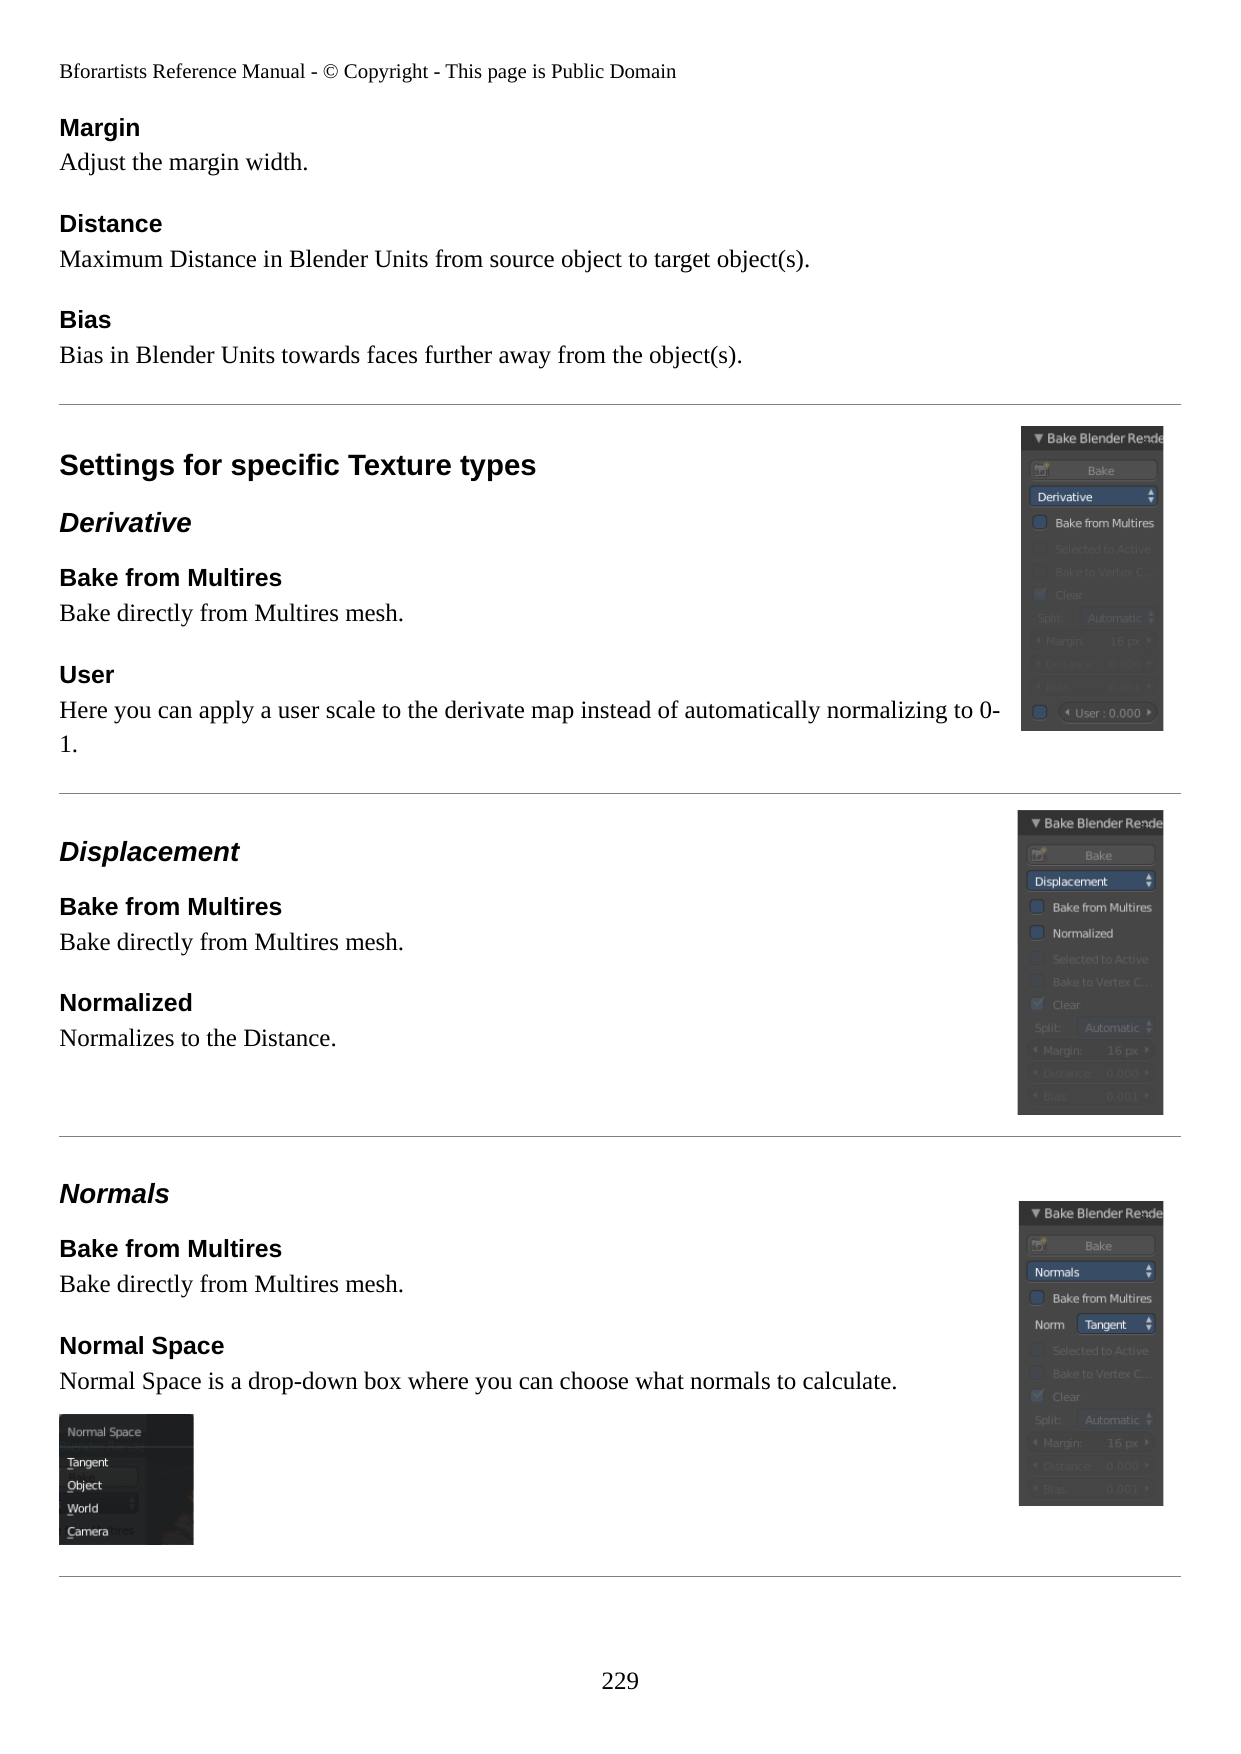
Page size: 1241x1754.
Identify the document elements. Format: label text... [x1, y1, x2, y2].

text Here you can apply a user scale to the derivate map instead of automatically normalizing to 0-1. [59, 695, 1181, 758]
subtitle Bias [59, 305, 1181, 334]
subtitle Normal Space [59, 1331, 1018, 1359]
picture [1021, 426, 1164, 731]
subtitle [1164, 1331, 1181, 1359]
text Maximum Distance in Blender Units from source object to target object(s). [59, 244, 1181, 272]
text Bake directly from Multires mesh. [59, 1269, 1018, 1298]
text Normalizes to the Distance. [59, 1023, 1017, 1052]
subtitle Displacement [59, 835, 1017, 867]
subtitle [1164, 507, 1181, 538]
picture [1017, 810, 1164, 1115]
subtitle Normals [59, 1178, 1181, 1209]
subtitle Normalized [59, 988, 1017, 1017]
picture [1018, 1201, 1164, 1506]
picture [59, 1414, 194, 1545]
subtitle [1164, 988, 1181, 1017]
subtitle Distance [59, 209, 1181, 237]
subtitle [1164, 892, 1181, 920]
text Bake directly from Multires mesh. [59, 598, 1021, 627]
subtitle Margin [59, 113, 1181, 141]
text Normal Space is a drop-down box where you can choose what normals to calculate. [59, 1366, 1018, 1394]
text Bake directly from Multires mesh. [59, 927, 1017, 955]
subtitle Bake from Multires [59, 1234, 1018, 1263]
subtitle [1164, 563, 1181, 592]
subtitle [1164, 660, 1181, 688]
subtitle [1164, 1234, 1181, 1263]
subtitle [1164, 835, 1181, 867]
text Bias in Blender Units towards faces further away from the object(s). [59, 340, 1181, 369]
subtitle Derivative [59, 507, 1021, 538]
subtitle Bake from Multires [59, 892, 1017, 920]
subtitle User [59, 660, 1021, 688]
text Adjust the margin width. [59, 147, 1181, 176]
subtitle Bake from Multires [59, 563, 1021, 592]
subtitle Settings for specific Texture types [59, 448, 1021, 482]
